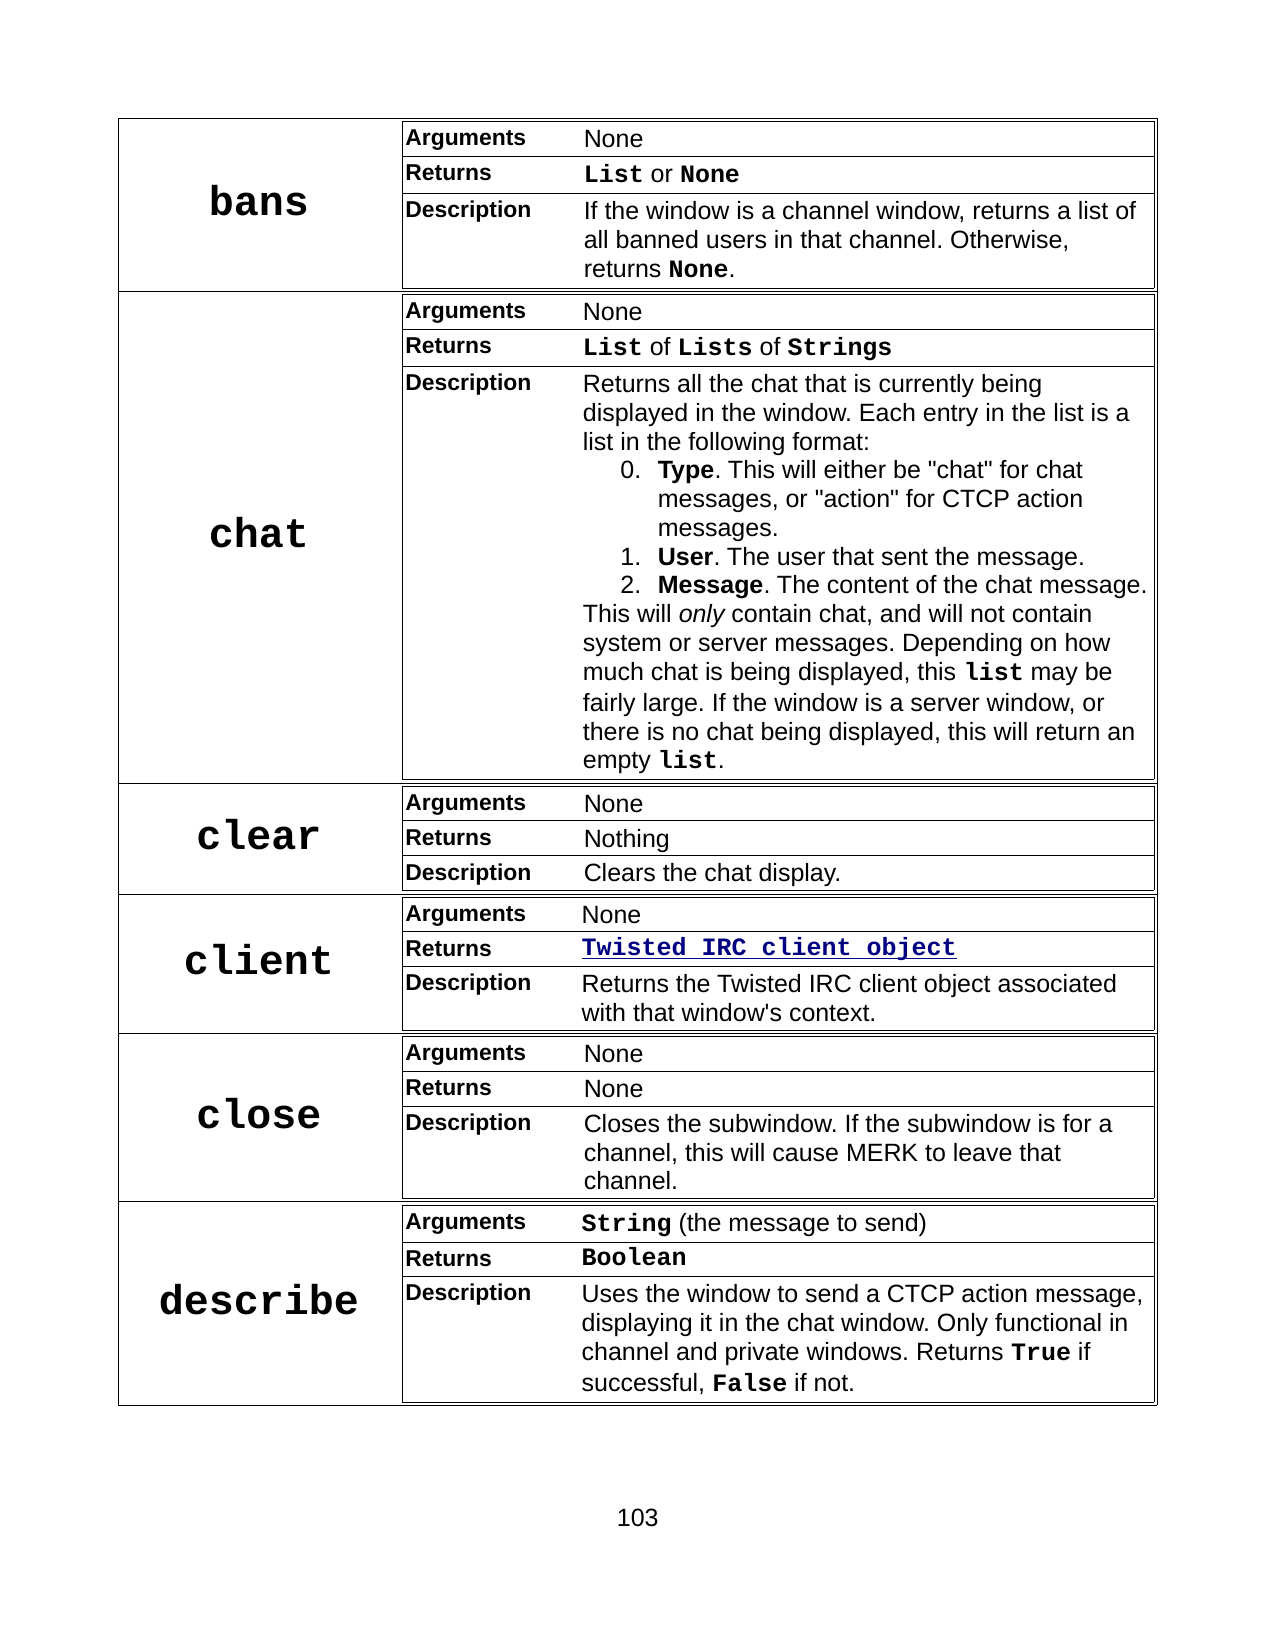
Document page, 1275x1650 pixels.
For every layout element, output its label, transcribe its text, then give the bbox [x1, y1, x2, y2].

table_cell Returns [403, 1243, 578, 1276]
table_header Arguments [403, 787, 581, 820]
table_cell List or None [581, 157, 1154, 193]
table_cell Description [403, 1277, 578, 1402]
table_cell [399, 119, 1157, 291]
table_cell If the window is a channel window, returns a list of all banned users in that channel. Otherwise, returns None. [581, 194, 1154, 288]
table_cell chat [119, 292, 399, 782]
table_cell Description [403, 1107, 581, 1198]
table_cell Boolean [578, 1243, 1154, 1276]
table_cell Returns all the chat that is currently being displayed in the window. Each entry in the list is a list in the following format: Type. This will either be "chat" for chat messages, or "action" for CTCP action messages. User. The user that sent the message. Message. The content of the chat message. This will only contain chat, and will not contain system or server messages. Depending on how much chat is being displayed, this list may be fairly large. If the window is a server window, or there is no chat being displayed, this will return an empty list. [580, 367, 1154, 779]
table_header Arguments [403, 122, 581, 156]
table_cell [399, 895, 1157, 1033]
table_header String (the message to send) [578, 1206, 1154, 1242]
table_header Arguments [403, 1037, 581, 1071]
table_header None [581, 787, 1154, 820]
table_cell List of Lists of Strings [580, 330, 1154, 366]
table_header None [580, 295, 1154, 329]
table_cell Uses the window to send a CTCP action message, displaying it in the chat window. Only functional in channel and private windows. Returns True if successful, False if not. [578, 1277, 1154, 1402]
table_cell describe [119, 1202, 399, 1405]
table_cell Clears the chat display. [581, 856, 1154, 890]
table_header None [581, 122, 1154, 156]
table_cell Returns [403, 1072, 581, 1106]
table_cell Closes the subwindow. If the subwindow is for a channel, this will cause MERK to leave that channel. [581, 1107, 1154, 1198]
table_cell [399, 784, 1157, 893]
table_cell Twisted IRC client object [578, 932, 1154, 966]
table_cell [399, 1034, 1157, 1201]
table_header Arguments [403, 295, 580, 329]
table_cell [399, 292, 1157, 782]
table_cell Returns [403, 330, 580, 366]
table_cell Description [403, 967, 578, 1029]
table_cell bans [119, 119, 399, 291]
table_cell Returns [403, 821, 581, 855]
table_cell None [581, 1072, 1154, 1106]
table_cell Returns [403, 157, 581, 193]
table_cell [399, 1202, 1157, 1405]
table_cell Nothing [581, 821, 1154, 855]
table_cell Description [403, 367, 580, 779]
table_header Arguments [403, 898, 578, 931]
table_header None [578, 898, 1154, 931]
table_cell Description [403, 194, 581, 288]
table_cell client [119, 895, 399, 1033]
table_cell Description [403, 856, 581, 890]
table_cell clear [119, 784, 399, 893]
table_header None [581, 1037, 1154, 1071]
table_cell Returns the Twisted IRC client object associated with that window's context. [578, 967, 1154, 1029]
table_cell close [119, 1034, 399, 1201]
table_header Arguments [403, 1206, 578, 1242]
table_cell Returns [403, 932, 578, 966]
